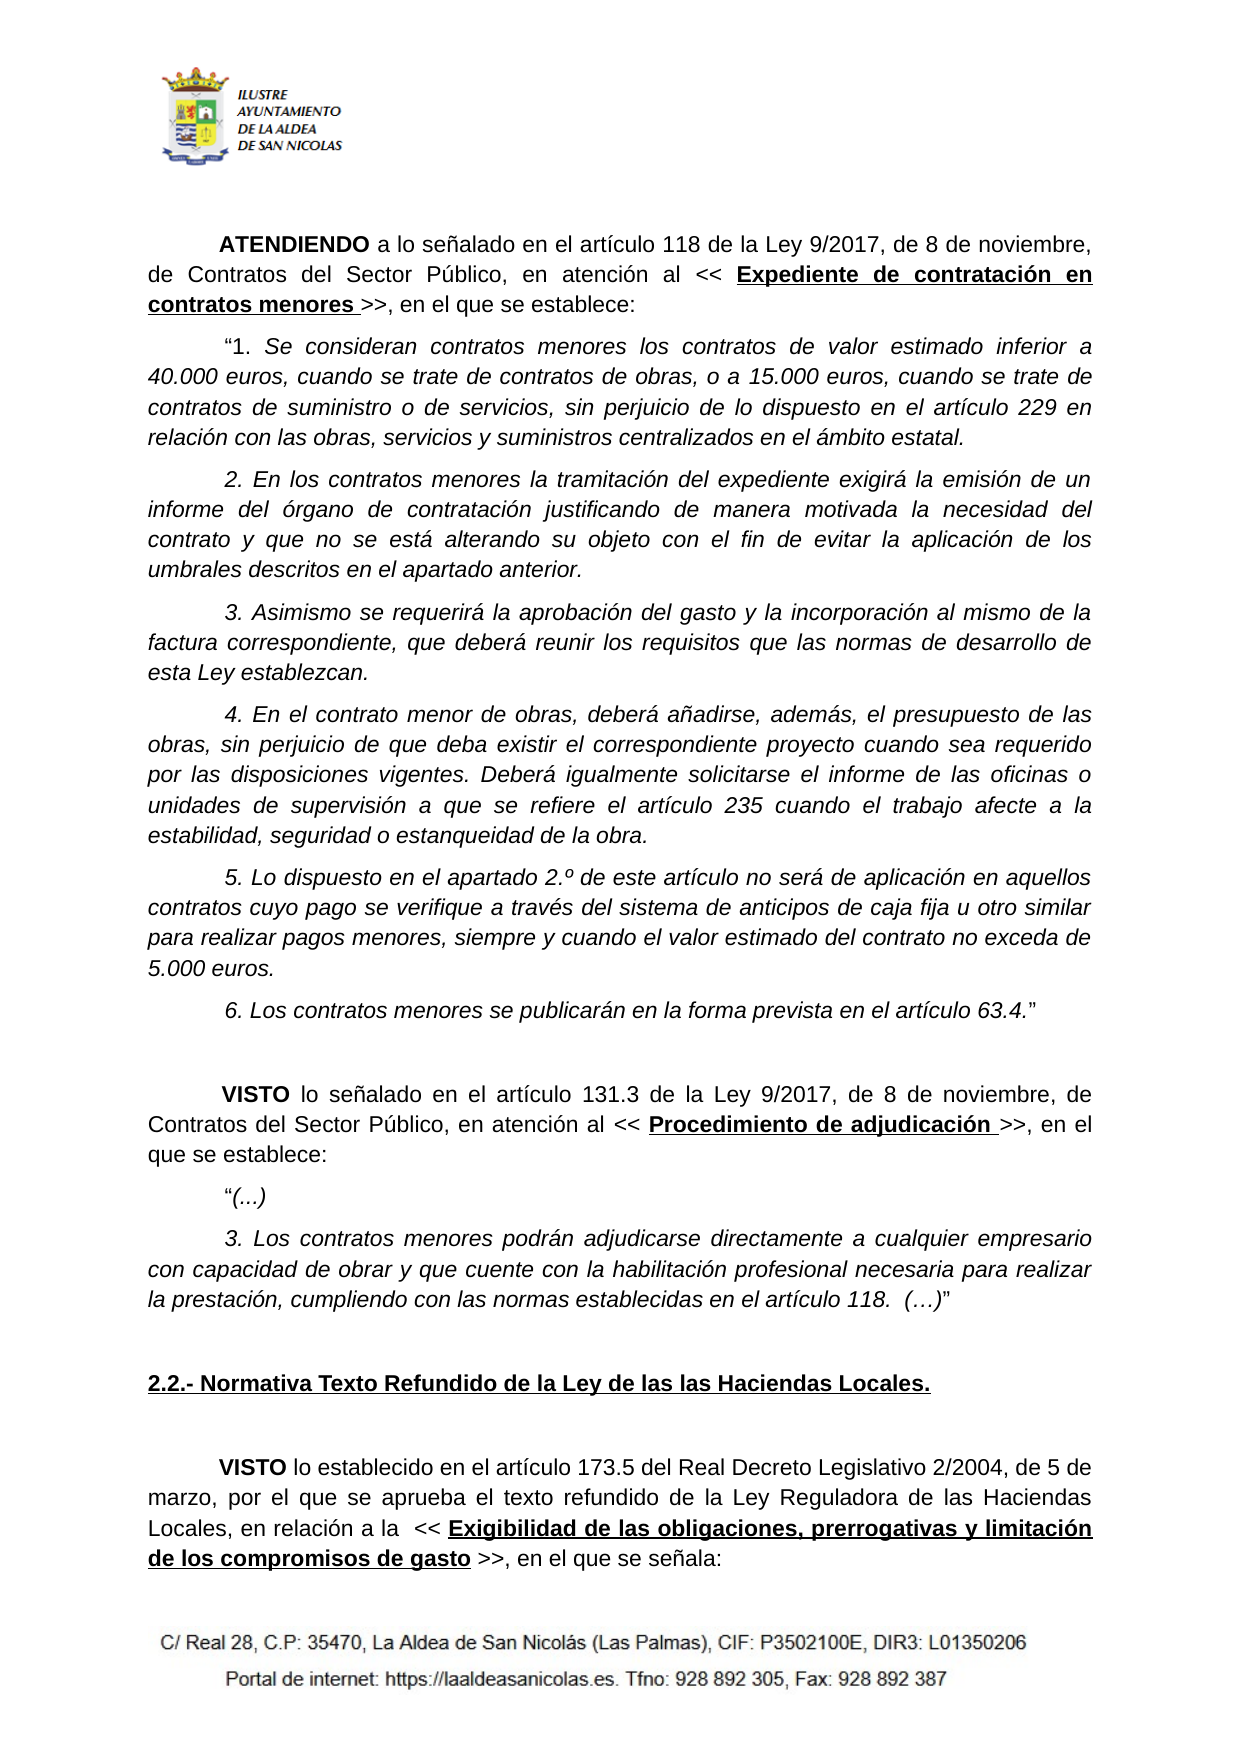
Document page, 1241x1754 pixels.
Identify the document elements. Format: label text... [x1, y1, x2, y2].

text 3. Los contratos menores podrán adjudicarse directamente a cualquier empresario con capacidad de obrar y que cuente con la habilitación profesional necesaria para realizar la prestación, cumpliendo con las normas establecidas en el artículo 118. (…)” [148, 1225, 1093, 1312]
picture [148, 59, 358, 173]
text 2.2.- Normativa Texto Refundido de la Ley de las las Haciendas Locales. [148, 1370, 1093, 1396]
text 3. Asimismo se requerirá la aprobación del gasto y la incorporación al mismo de la factura correspondiente, que deberá reunir los requisitos que las normas de desarrollo de esta Ley establezcan. [148, 598, 1093, 685]
text VISTO lo establecido en el artículo 173.5 del Real Decreto Legislativo 2/2004, de 5 de marzo, por el que se aprueba el texto refundido de la Ley Reguladora de las Haciendas Locales, en relación a la << Exigibilidad de las obligaciones, prerrogativas y limitación de los compromisos de gasto >>, en el que se señala: [148, 1454, 1093, 1571]
text “1. Se consideran contratos menores los contratos de valor estimado inferior a 40.000 euros, cuando se trate de contratos de obras, o a 15.000 euros, cuando se trate de contratos de suministro o de servicios, sin perjuicio de lo dispuesto en el artículo 229 en relación con las obras, servicios y suministros centralizados en el ámbito estatal. [148, 333, 1093, 450]
text 2. En los contratos menores la tramitación del expediente exigirá la emisión de un informe del órgano de contratación justificando de manera motivada la necesidad del contrato y que no se está alterando su objeto con el fin de evitar la aplicación de los umbrales descritos en el apartado anterior. [148, 466, 1093, 583]
text 4. En el contrato menor de obras, deberá añadirse, además, el presupuesto de las obras, sin perjuicio de que deba existir el correspondiente proyecto cuando sea requerido por las disposiciones vigentes. Deberá igualmente solicitarse el informe de las oficinas o unidades de supervisión a que se refiere el artículo 235 cuando el trabajo afecte a la estabilidad, seguridad o estanqueidad de la obra. [148, 701, 1093, 848]
text ATENDIENDO a lo señalado en el artículo 118 de la Ley 9/2017, de 8 de noviembre, de Contratos del Sector Público, en atención al << Expediente de contratación en contratos menores >>, en el que se establece: [148, 231, 1093, 317]
text “(...) [148, 1183, 1093, 1209]
text 5. Lo dispuesto en el apartado 2.º de este artículo no será de aplicación en aquellos contratos cuyo pago se verifique a través del sistema de anticipos de caja fija u otro similar para realizar pagos menores, siempre y cuando el valor estimado del contrato no exceda de 5.000 euros. [148, 864, 1093, 981]
picture [148, 1626, 1034, 1695]
text 6. Los contratos menores se publicarán en la forma prevista en el artículo 63.4.” [148, 997, 1093, 1023]
text VISTO lo señalado en el artículo 131.3 de la Ley 9/2017, de 8 de noviembre, de Contratos del Sector Público, en atención al << Procedimiento de adjudicación >>, en el que se establece: [148, 1081, 1093, 1167]
